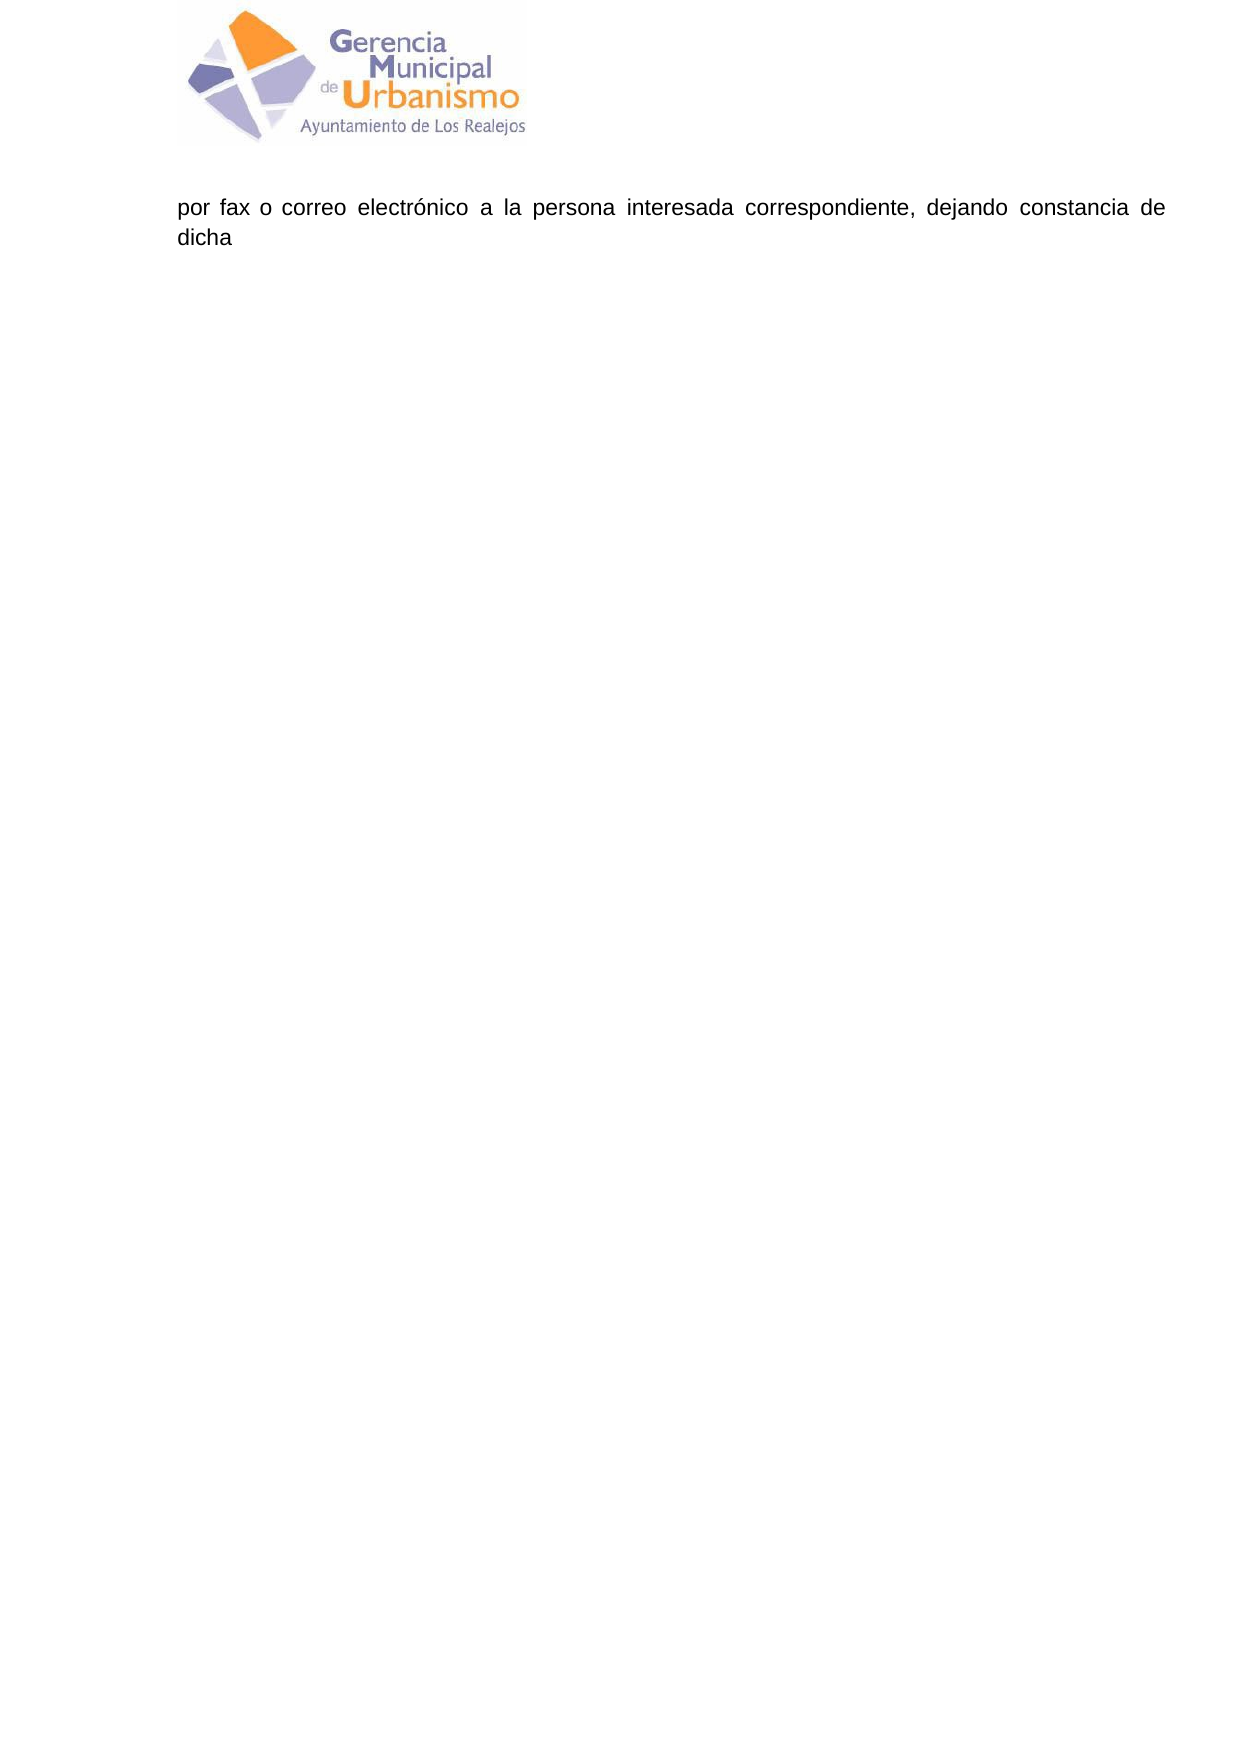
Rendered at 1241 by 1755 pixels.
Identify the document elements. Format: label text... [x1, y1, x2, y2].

text por fax o correo electrónico a la persona interesada correspondiente, dejando constancia de dicha [177, 194, 1166, 251]
